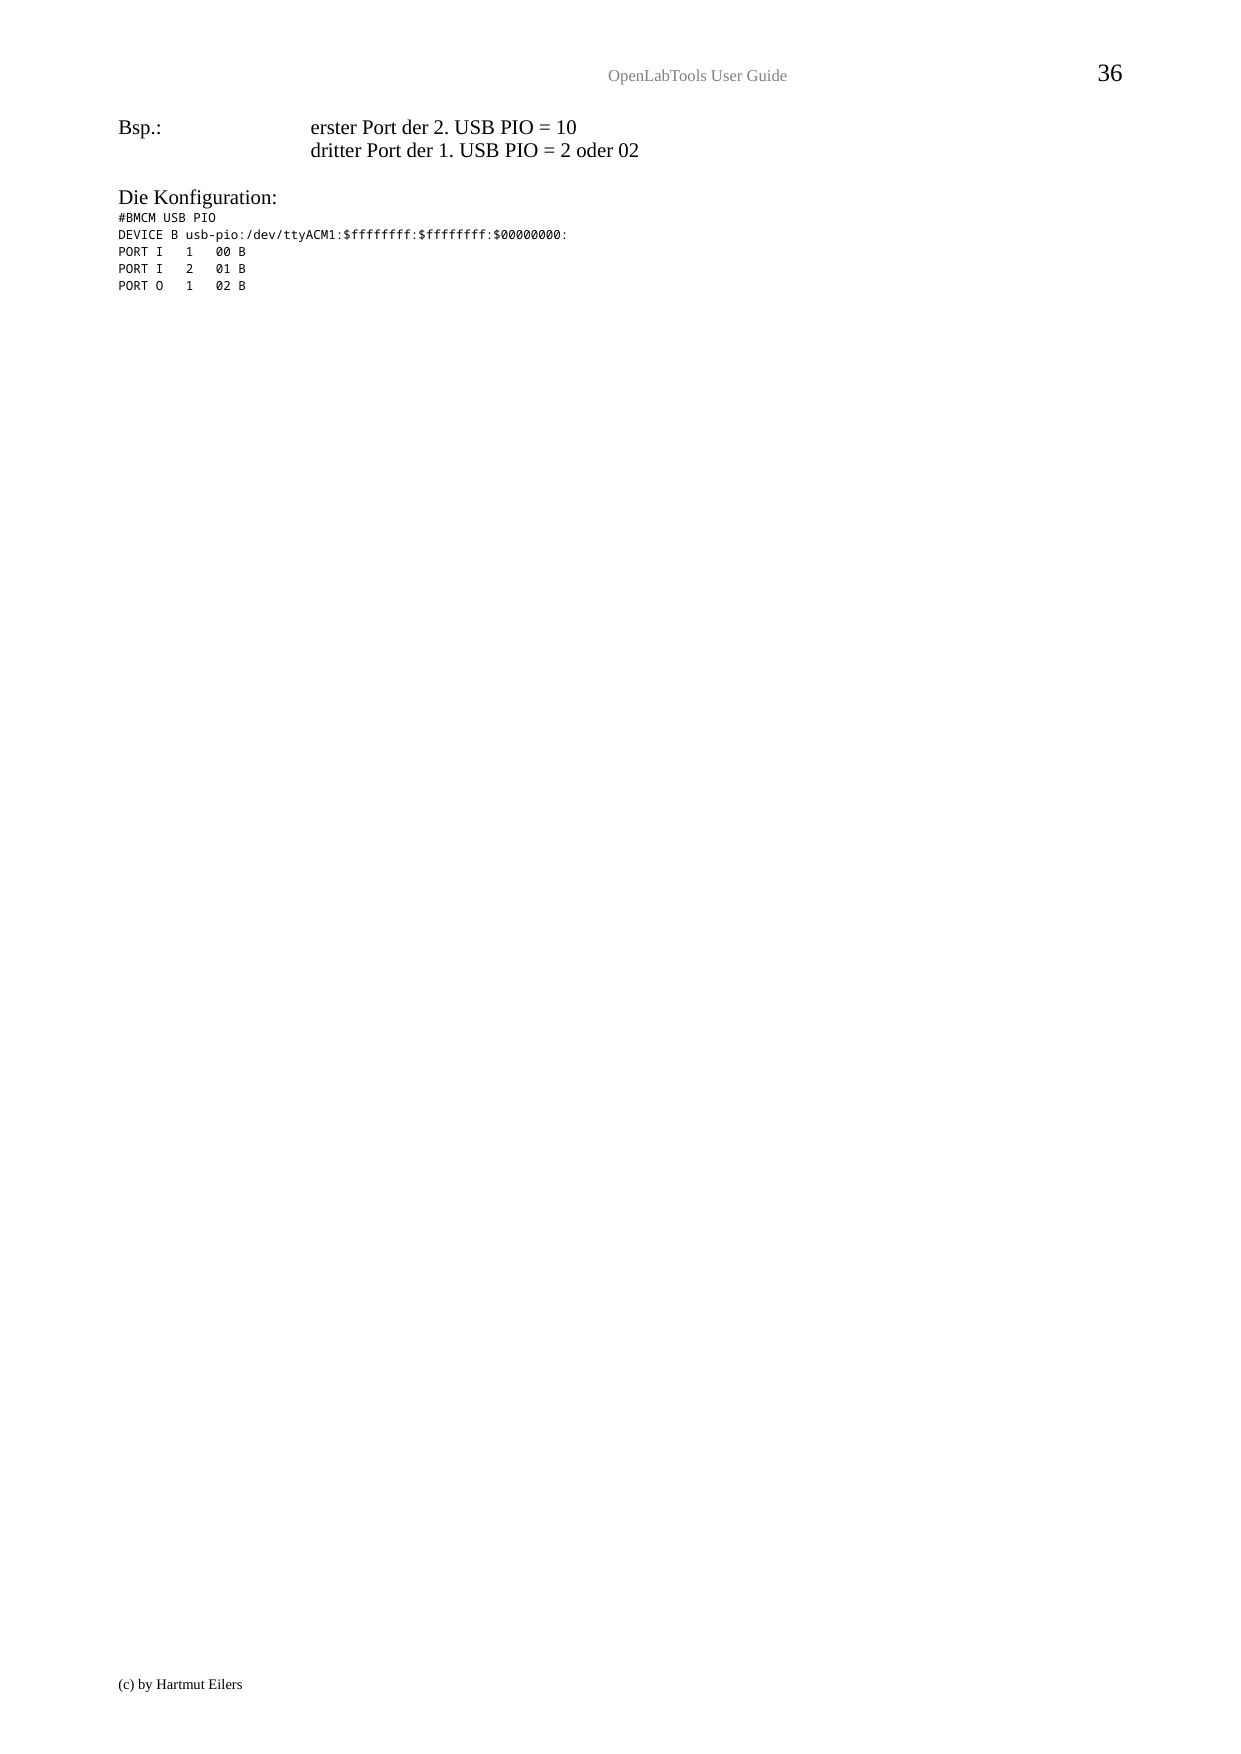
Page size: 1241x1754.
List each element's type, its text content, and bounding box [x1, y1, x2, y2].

text Die Konfiguration: [118, 186, 1122, 209]
text dritter Port der 1. USB PIO = 2 oder 02 [118, 139, 1122, 162]
text PORT I 1 00 B [118, 243, 1122, 260]
text #BMCM USB PIO [118, 209, 1122, 226]
text PORT O 1 02 B [118, 277, 1122, 294]
text PORT I 2 01 B [118, 260, 1122, 277]
text Bsp.: erster Port der 2. USB PIO = 10 [118, 116, 1122, 139]
text DEVICE B usb-pio:/dev/ttyACM1:$ffffffff:$ffffffff:$00000000: [118, 226, 1122, 243]
